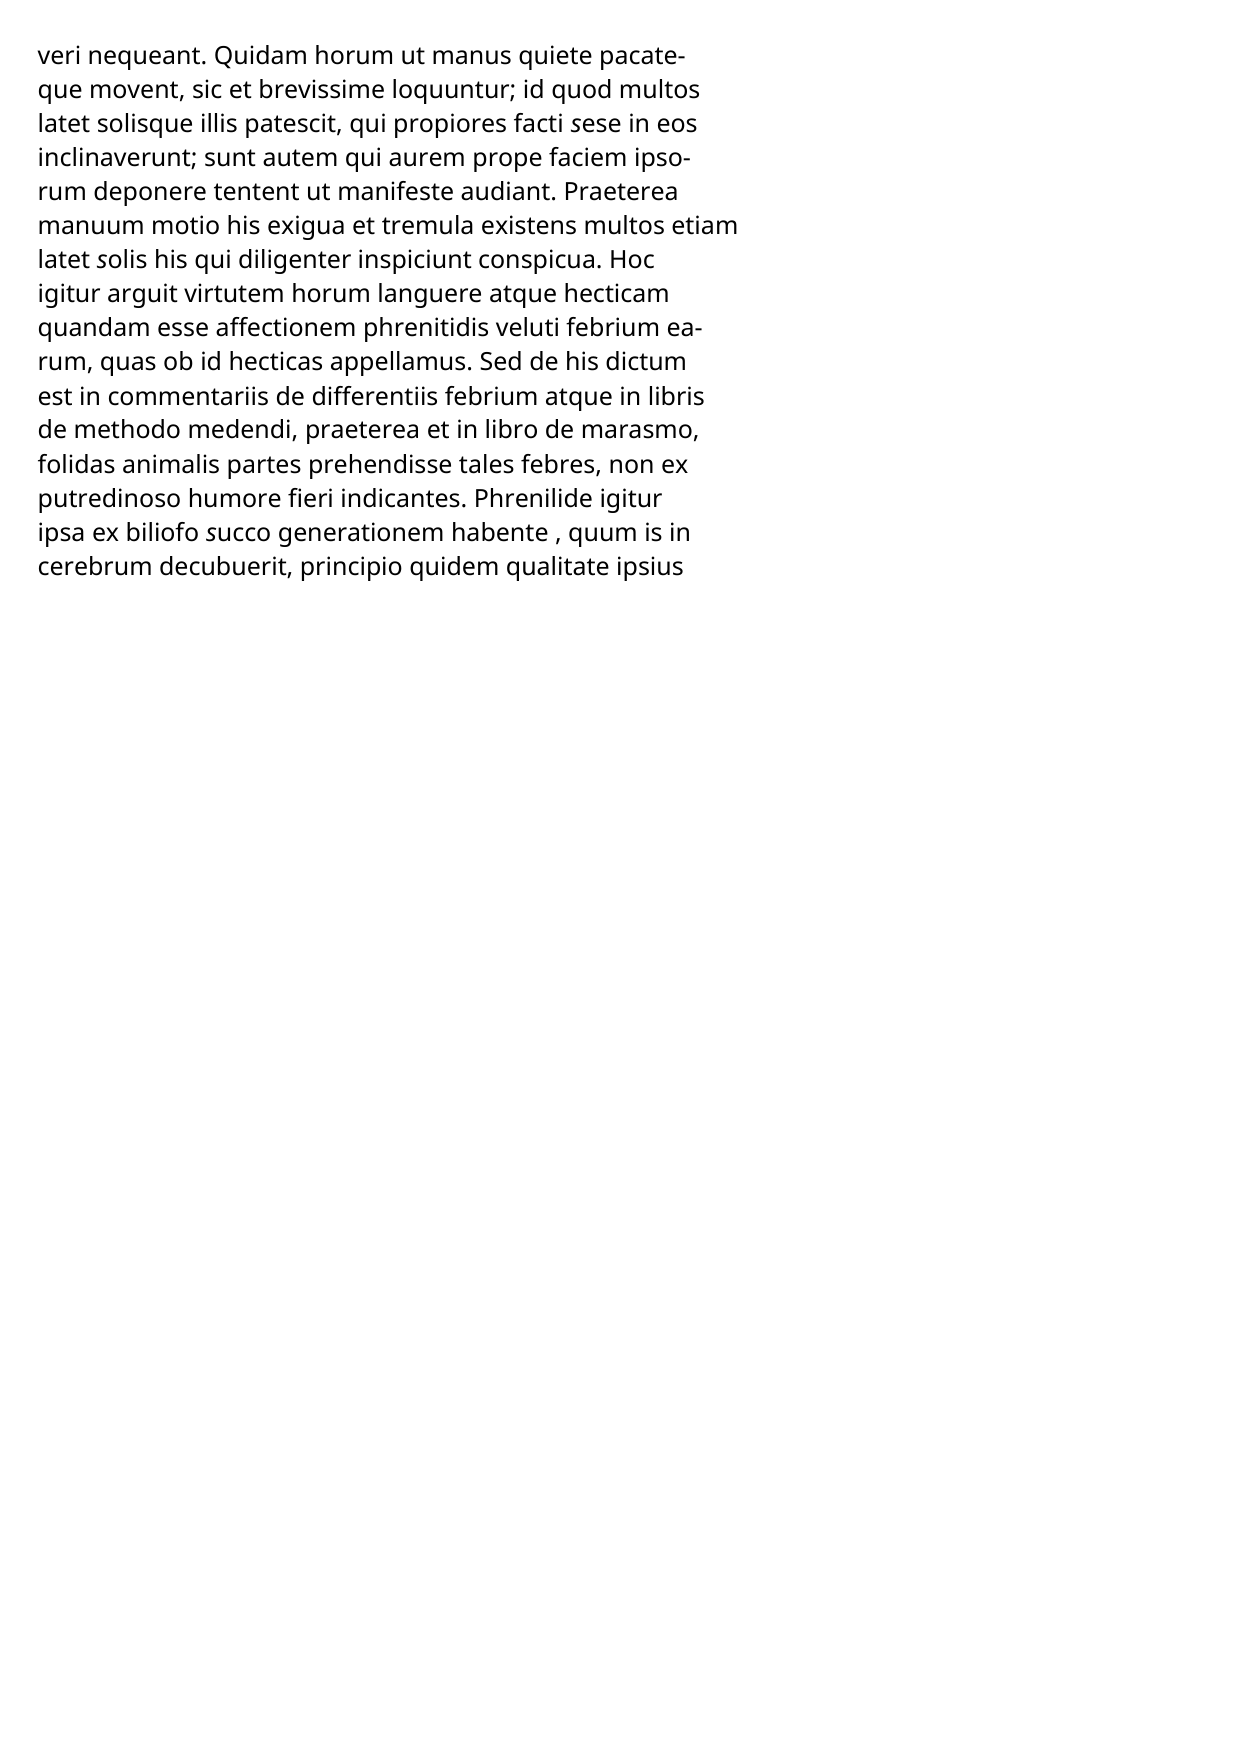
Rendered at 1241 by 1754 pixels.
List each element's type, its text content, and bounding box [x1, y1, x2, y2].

text veri nequeant. Quidam horum ut manus quiete pacate- que movent, sic et brevissime loquuntur; id quod multos latet solisque illis patescit, qui propiores facti sese in eos inclinaverunt; sunt autem qui aurem prope faciem ipso- rum deponere tentent ut manifeste audiant. Praeterea manuum motio his exigua et tremula existens multos etiam latet solis his qui diligenter inspiciunt conspicua. Hoc igitur arguit virtutem horum languere atque hecticam quandam esse affectionem phrenitidis veluti febrium ea- rum, quas ob id hecticas appellamus. Sed de his dictum est in commentariis de differentiis febrium atque in libris de methodo medendi, praeterea et in libro de marasmo, folidas animalis partes prehendisse tales febres, non ex putredinoso humore fieri indicantes. Phrenilide igitur ipsa ex biliofo succo generationem habente , quum is in cerebrum decubuerit, principio quidem qualitate ipsius [37, 37, 1203, 582]
